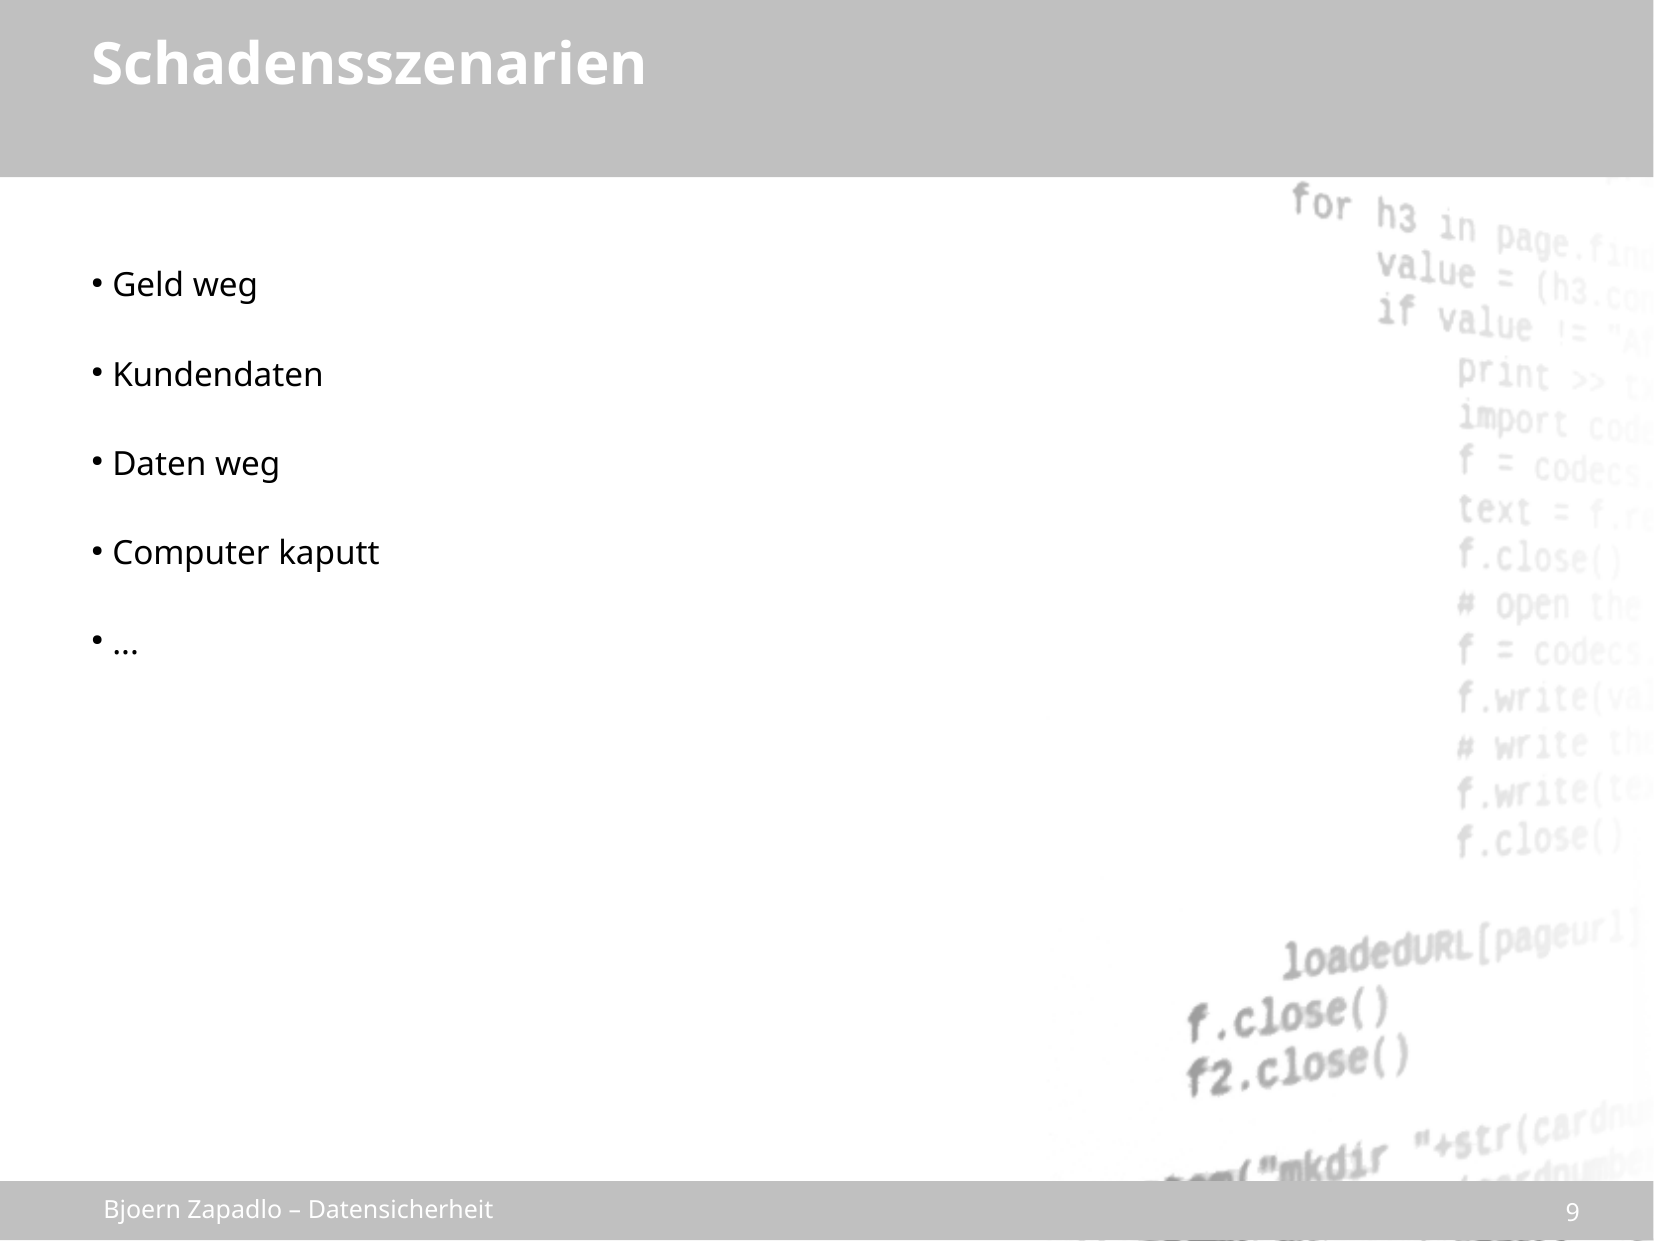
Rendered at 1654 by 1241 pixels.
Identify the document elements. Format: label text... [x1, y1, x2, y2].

text_box Schadensszenarien [76, 17, 1444, 104]
text_box Geld weg Kundendaten Daten weg Computer kaputt ... [76, 236, 1432, 669]
picture [0, 178, 1654, 1181]
